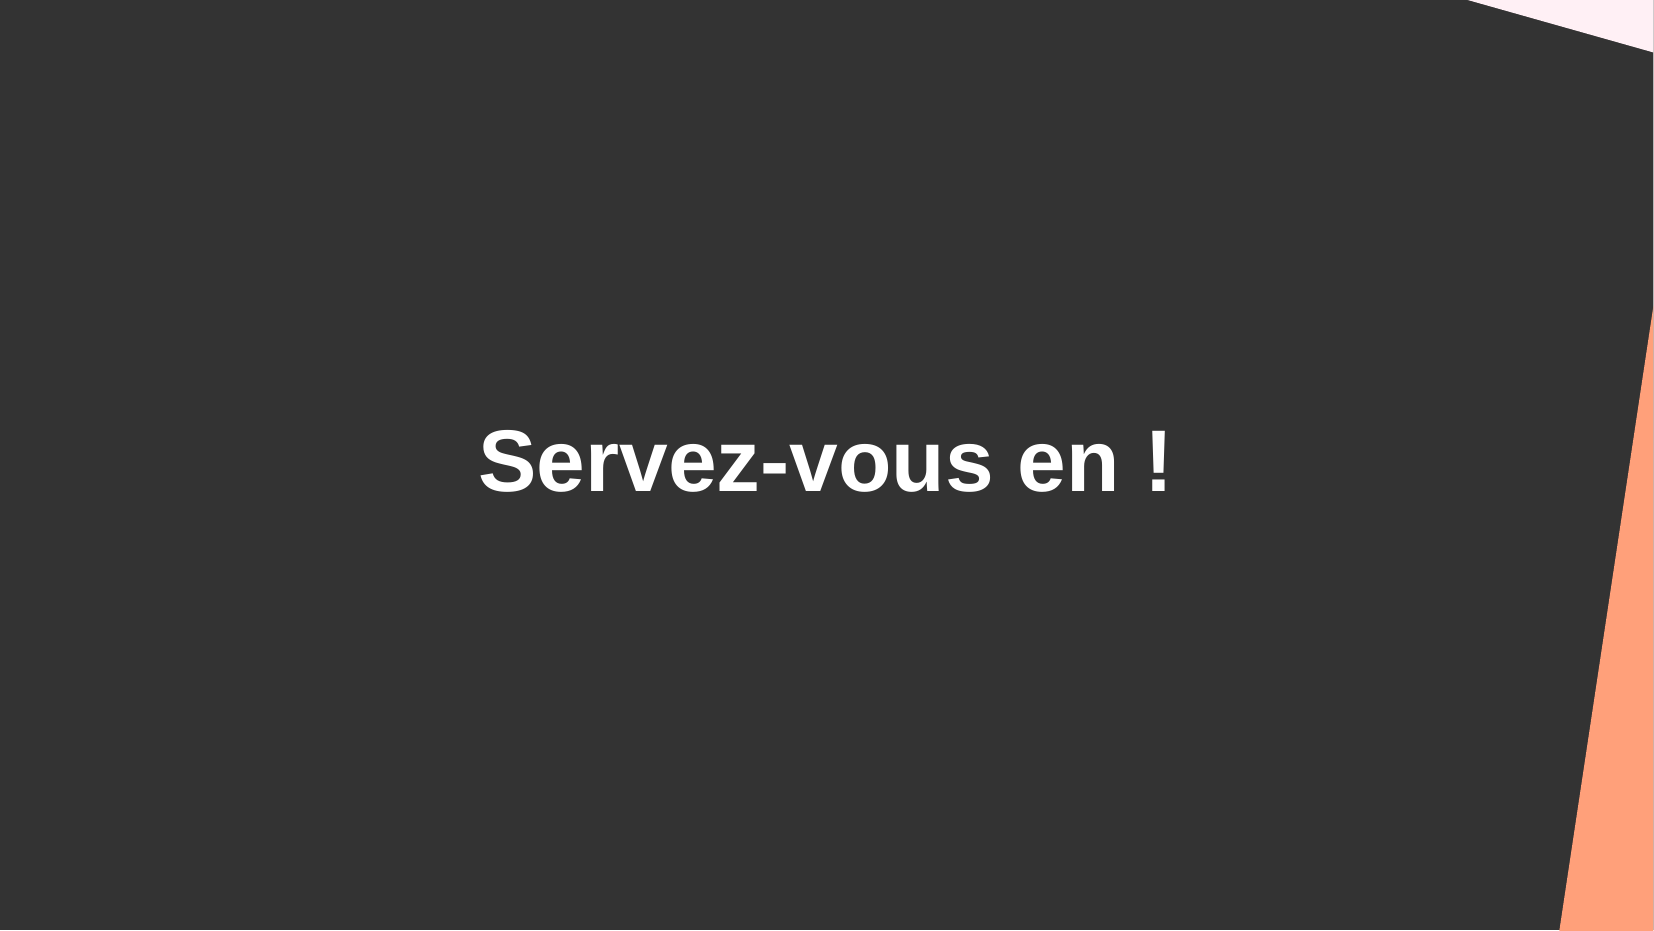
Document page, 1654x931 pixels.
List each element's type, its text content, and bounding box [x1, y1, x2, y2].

text_box [1467, 0, 1654, 53]
text_box [1559, 302, 1654, 931]
title Servez-vous en ! [31, 412, 1622, 518]
